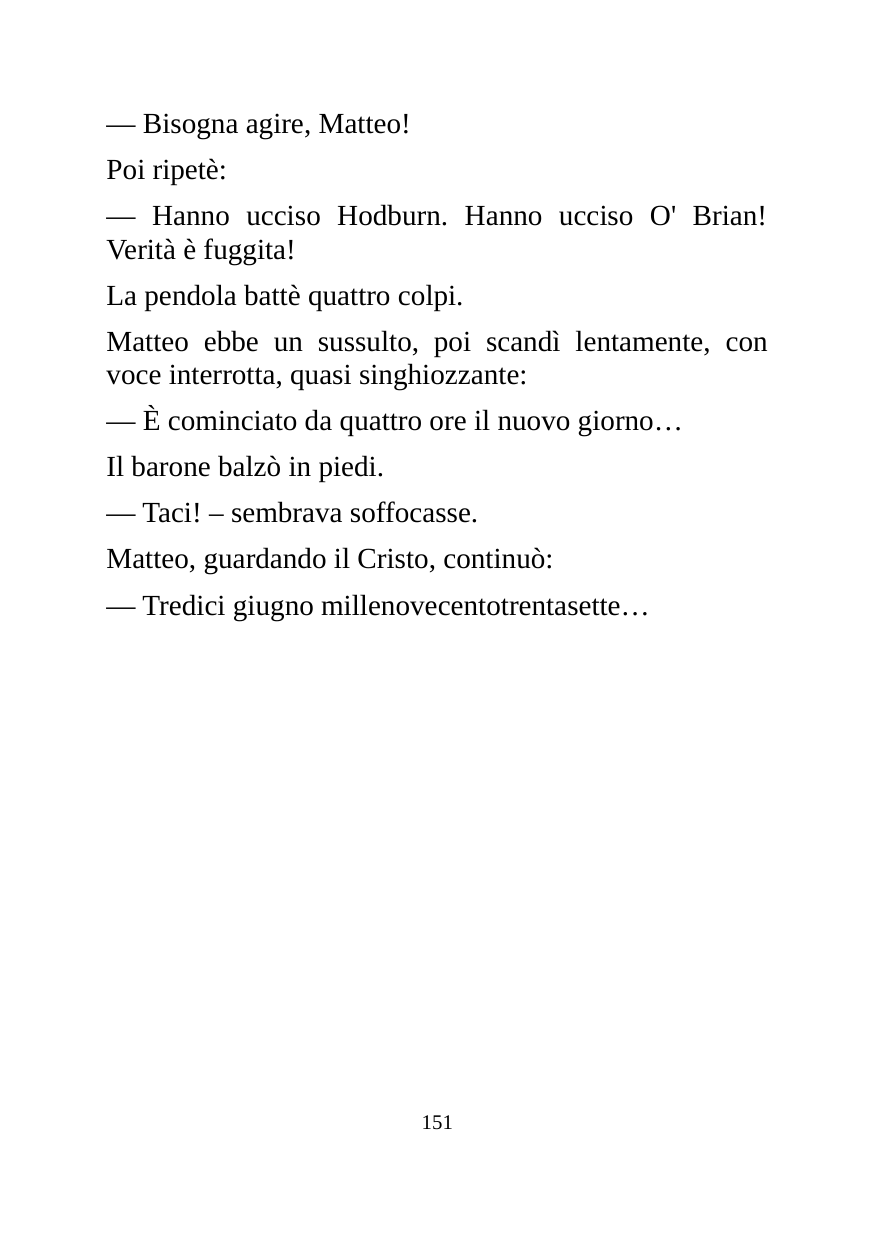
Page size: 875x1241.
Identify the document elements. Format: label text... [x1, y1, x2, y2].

text Poi ripetè: [106, 152, 768, 186]
text Matteo ebbe un sussulto, poi scandì lentamente, con voce interrotta, quasi singhiozzante: [106, 324, 768, 391]
text — Taci! – sembrava soffocasse. [106, 496, 768, 529]
text Il barone balzò in piedi. [106, 449, 768, 483]
text La pendola battè quattro colpi. [106, 278, 768, 311]
text — Bisogna agire, Matteo! [106, 106, 768, 140]
text — Hanno ucciso Hodburn. Hanno ucciso O' Brian! Verità è fuggita! [106, 198, 768, 265]
text — È cominciato da quattro ore il nuovo giorno… [106, 403, 768, 437]
text Matteo, guardando il Cristo, continuò: [106, 542, 768, 575]
text — Tredici giugno millenovecentotrentasette… [106, 588, 768, 621]
